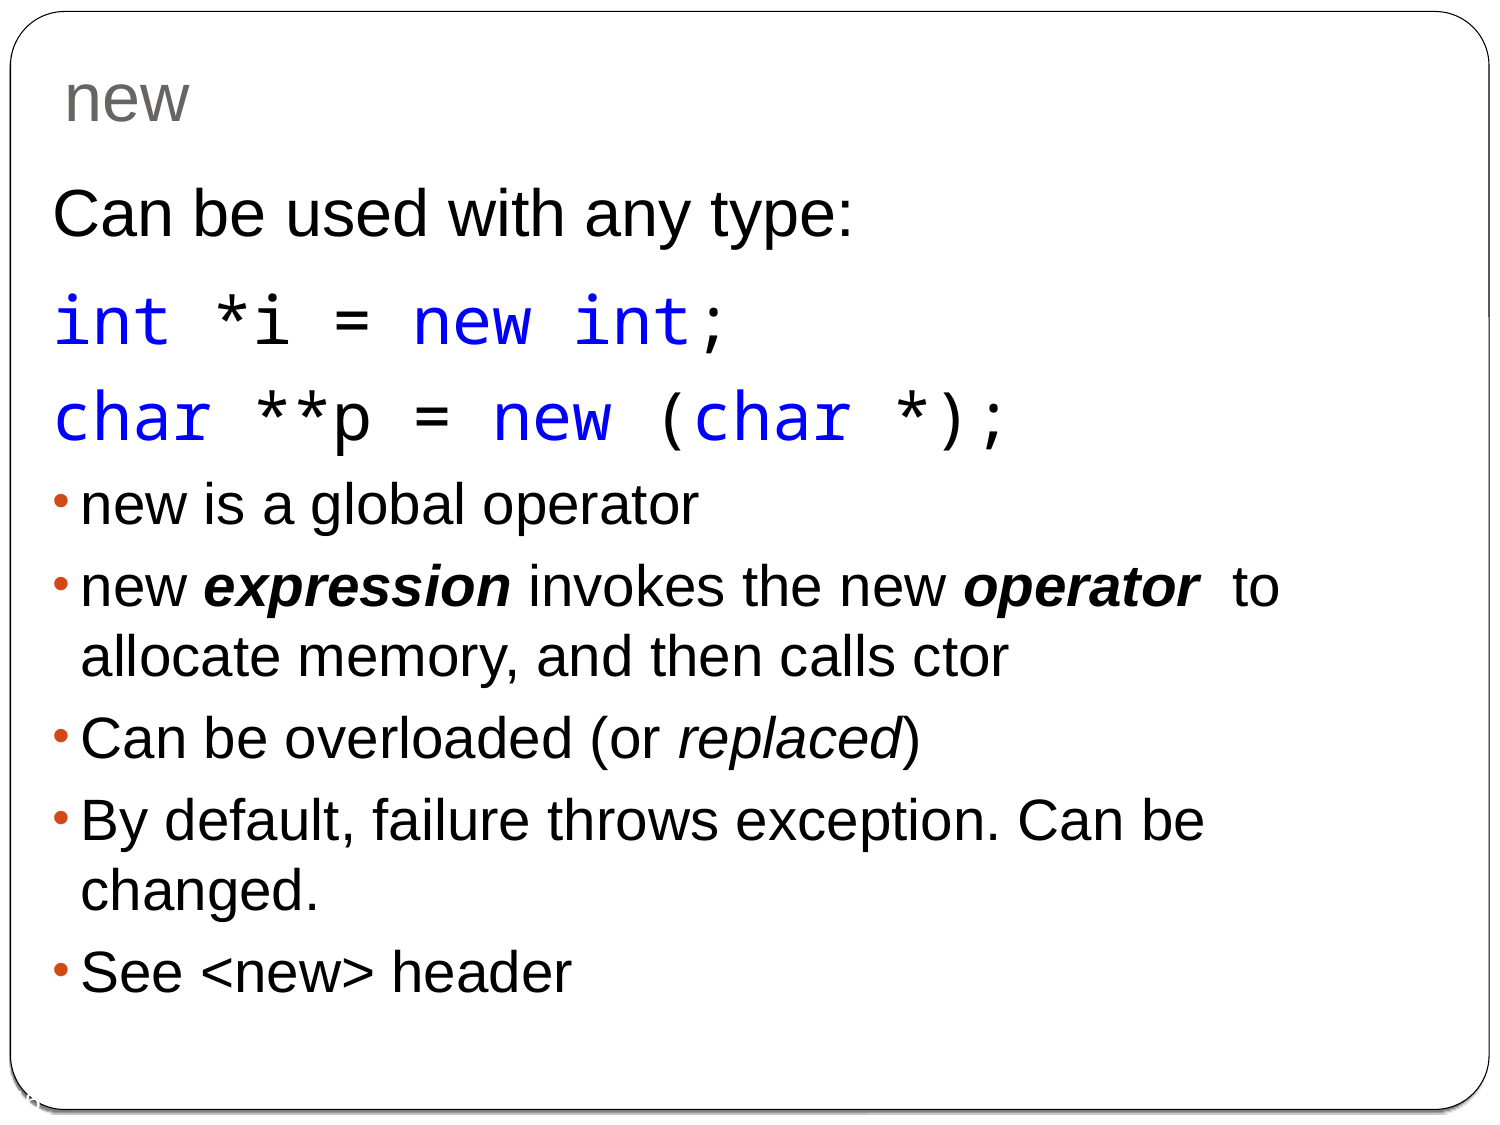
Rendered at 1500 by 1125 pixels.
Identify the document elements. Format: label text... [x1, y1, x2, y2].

title new [50, 45, 1450, 150]
list Can be used with any type: int *i = new int; char **p = new (char *); new is a global operator new expression invokes the new operator to allocate memory, and then calls ctor Can be overloaded (or replaced) By default, failure throws exception. Can be changed. See <new> header [37, 162, 1463, 1088]
slide_number [0, 1074, 50, 1125]
